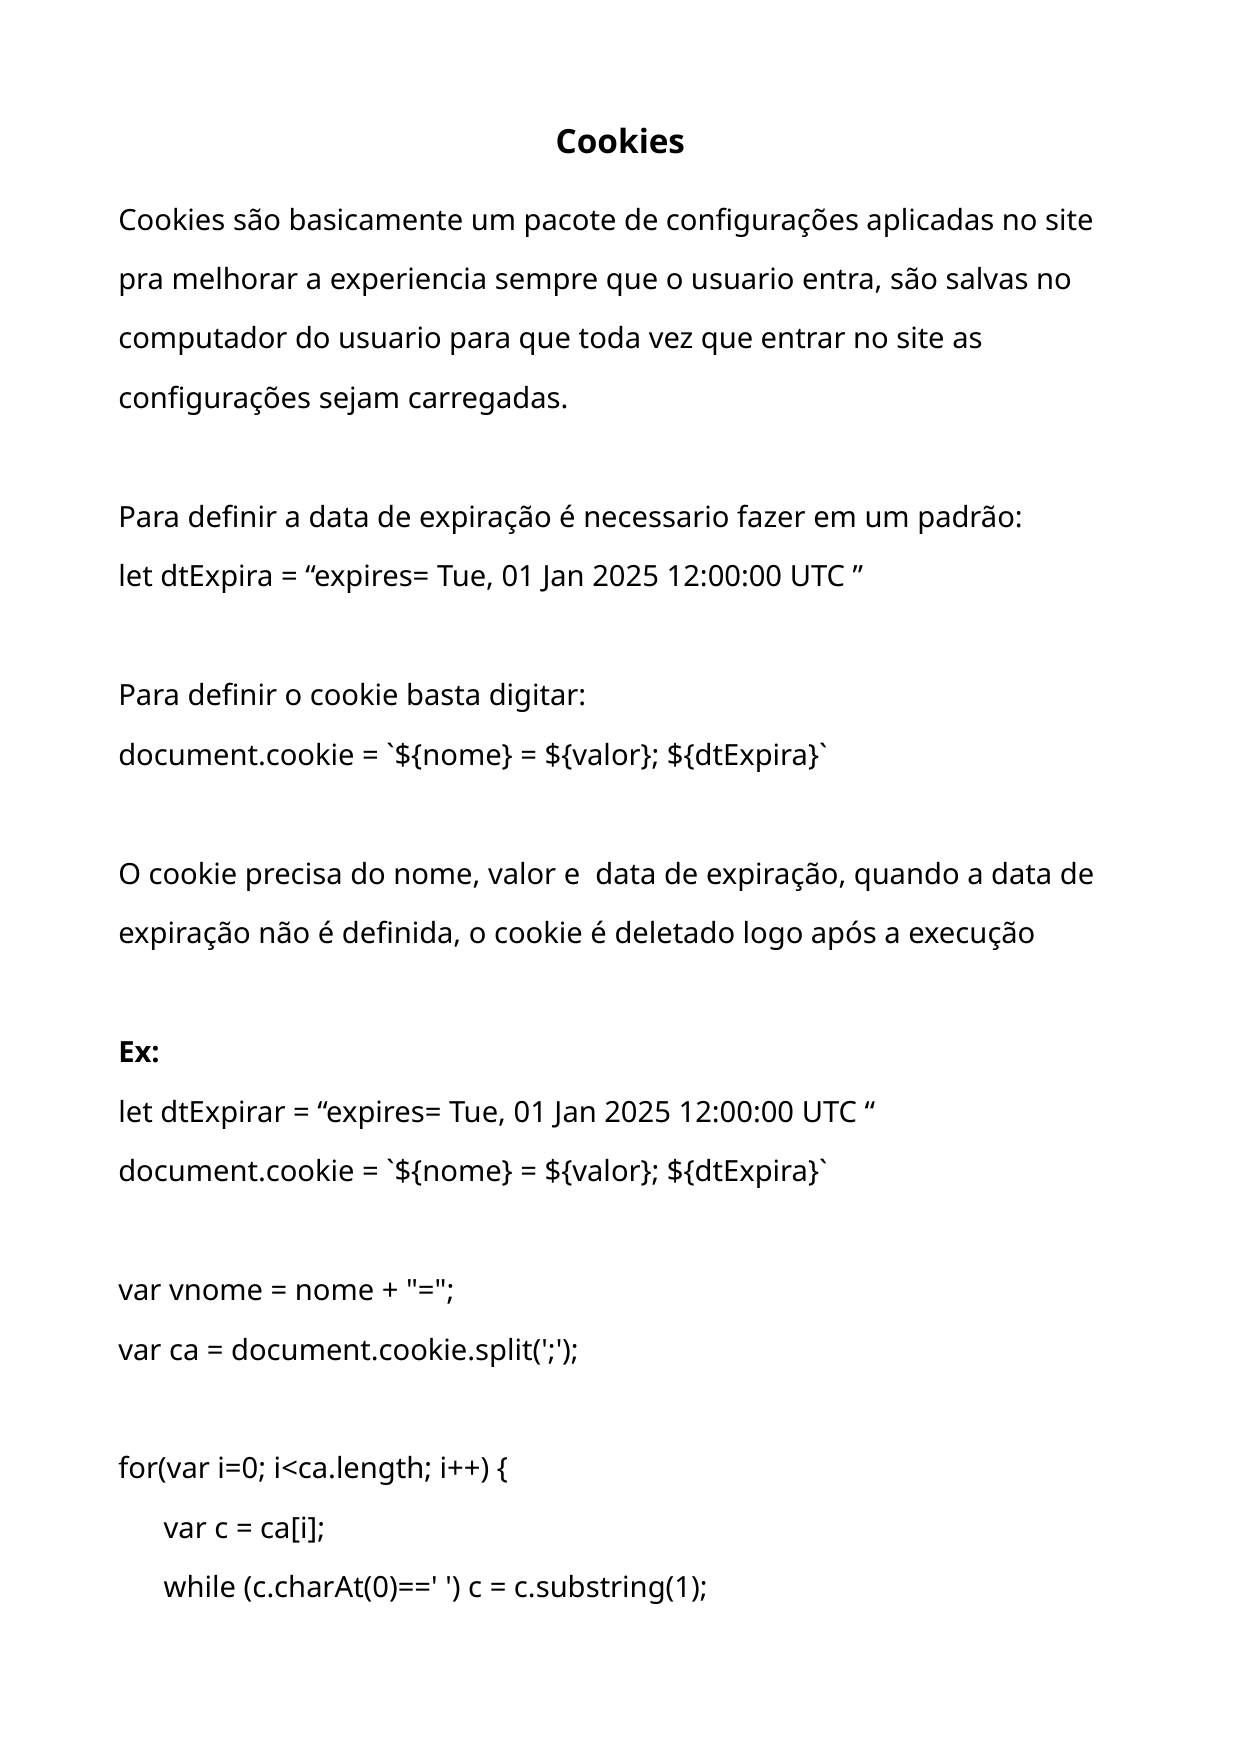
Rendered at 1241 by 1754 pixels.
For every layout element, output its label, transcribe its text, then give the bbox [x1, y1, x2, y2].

text Ex: [118, 1031, 1122, 1071]
subtitle Cookies [118, 118, 1122, 163]
text while (c.charAt(0)==' ') c = c.substring(1); [118, 1567, 1122, 1606]
text document.cookie = `${nome} = ${valor}; ${dtExpira}` [118, 1150, 1122, 1190]
text Para definir o cookie basta digitar: [118, 674, 1122, 714]
text O cookie precisa do nome, valor e data de expiração, quando a data de expiração não é definida, o cookie é deletado logo após a execução [118, 853, 1122, 952]
text for(var i=0; i<ca.length; i++) { [118, 1448, 1122, 1487]
text let dtExpirar = “expires= Tue, 01 Jan 2025 12:00:00 UTC “ [118, 1091, 1122, 1131]
text var vnome = nome + "="; [118, 1269, 1122, 1309]
text var ca = document.cookie.split(';'); [118, 1329, 1122, 1368]
text var c = ca[i]; [118, 1507, 1122, 1547]
text document.cookie = `${nome} = ${valor}; ${dtExpira}` [118, 734, 1122, 774]
text Cookies são basicamente um pacote de configurações aplicadas no site pra melhorar a experiencia sempre que o usuario entra, são salvas no computador do usuario para que toda vez que entrar no site as configurações sejam carregadas. [118, 199, 1122, 417]
text Para definir a data de expiração é necessario fazer em um padrão: [118, 496, 1122, 536]
text let dtExpira = “expires= Tue, 01 Jan 2025 12:00:00 UTC ” [118, 556, 1122, 595]
